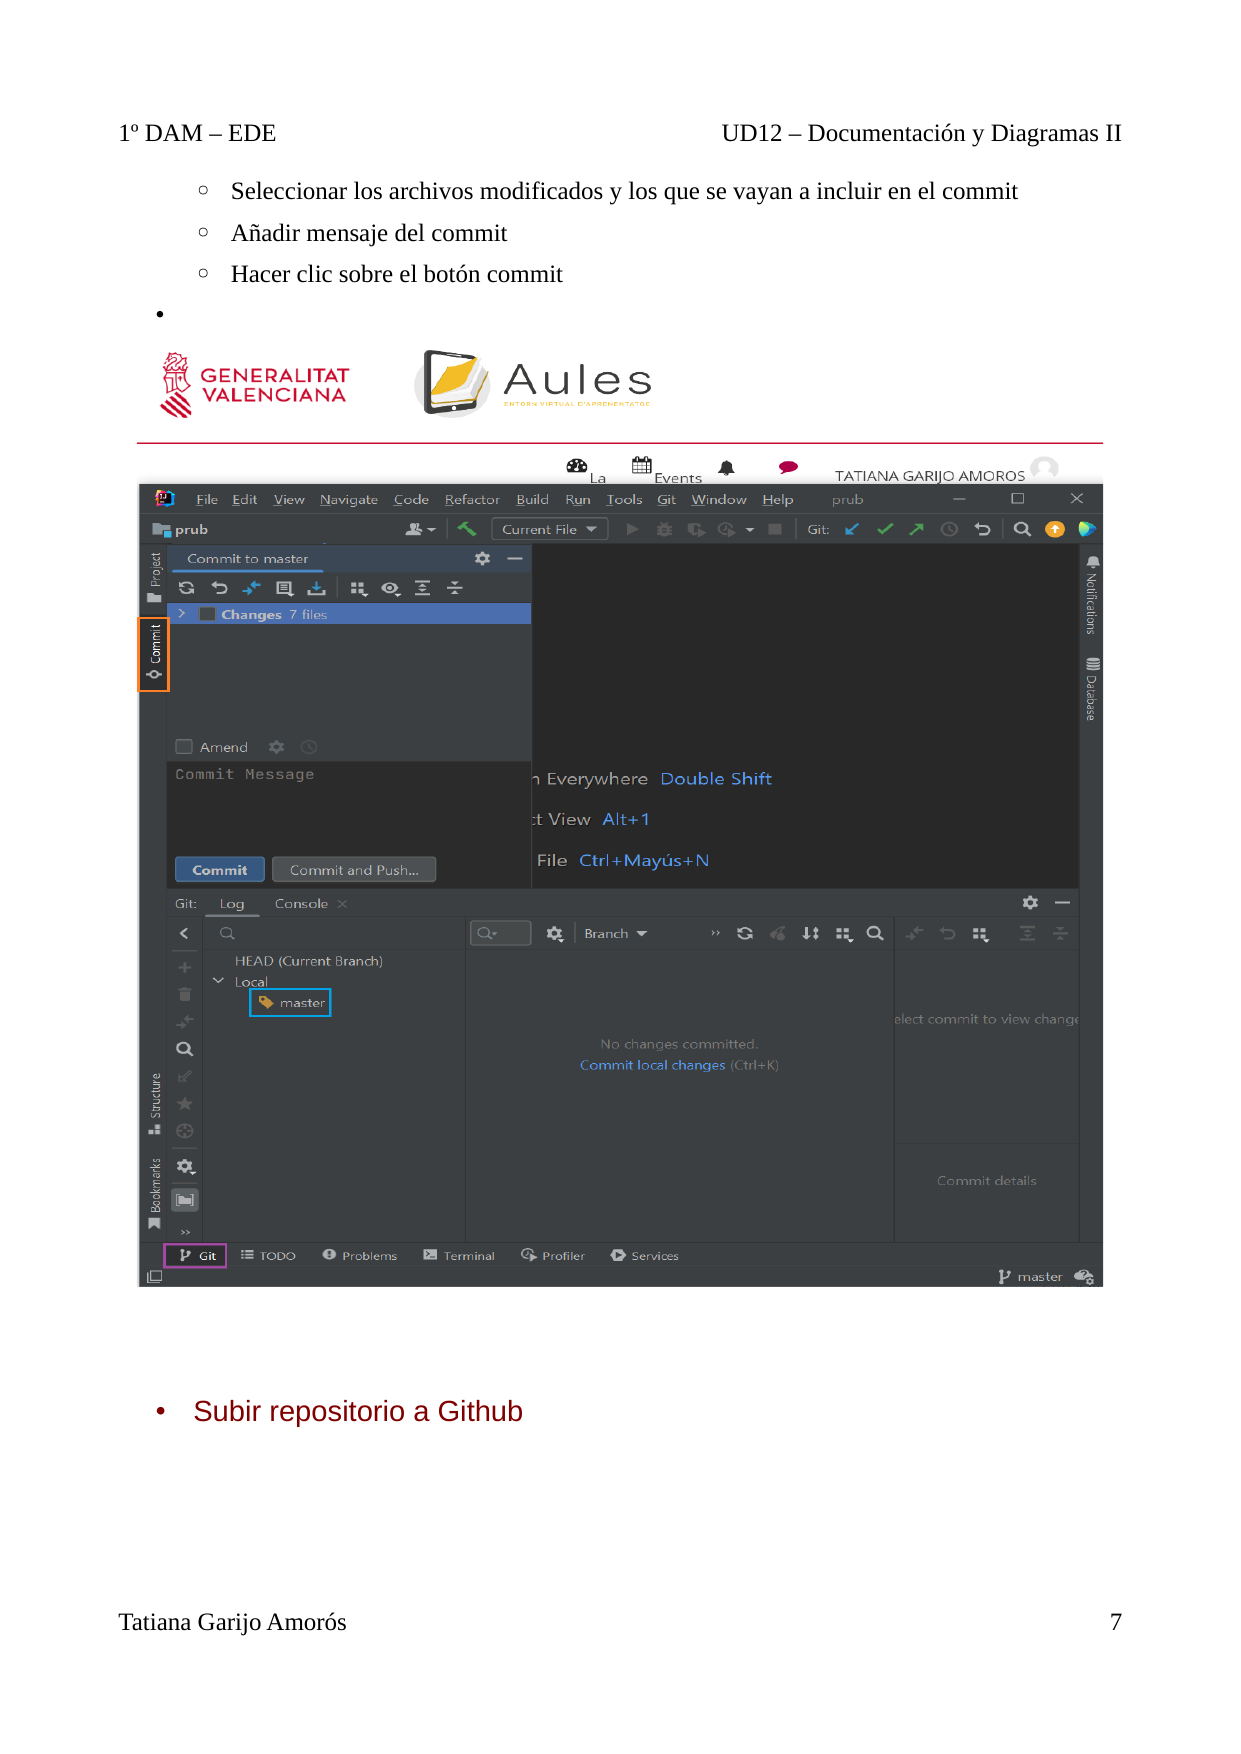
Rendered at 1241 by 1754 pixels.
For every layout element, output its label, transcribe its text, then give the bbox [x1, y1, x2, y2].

list Subir repositorio a Github [156, 1394, 1122, 1428]
list Hacer clic sobre el botón commit [193, 259, 1122, 288]
list Añadir mensaje del commit [193, 218, 1122, 246]
list Seleccionar los archivos modificados y los que se vayan a incluir en el commit [193, 176, 1122, 205]
